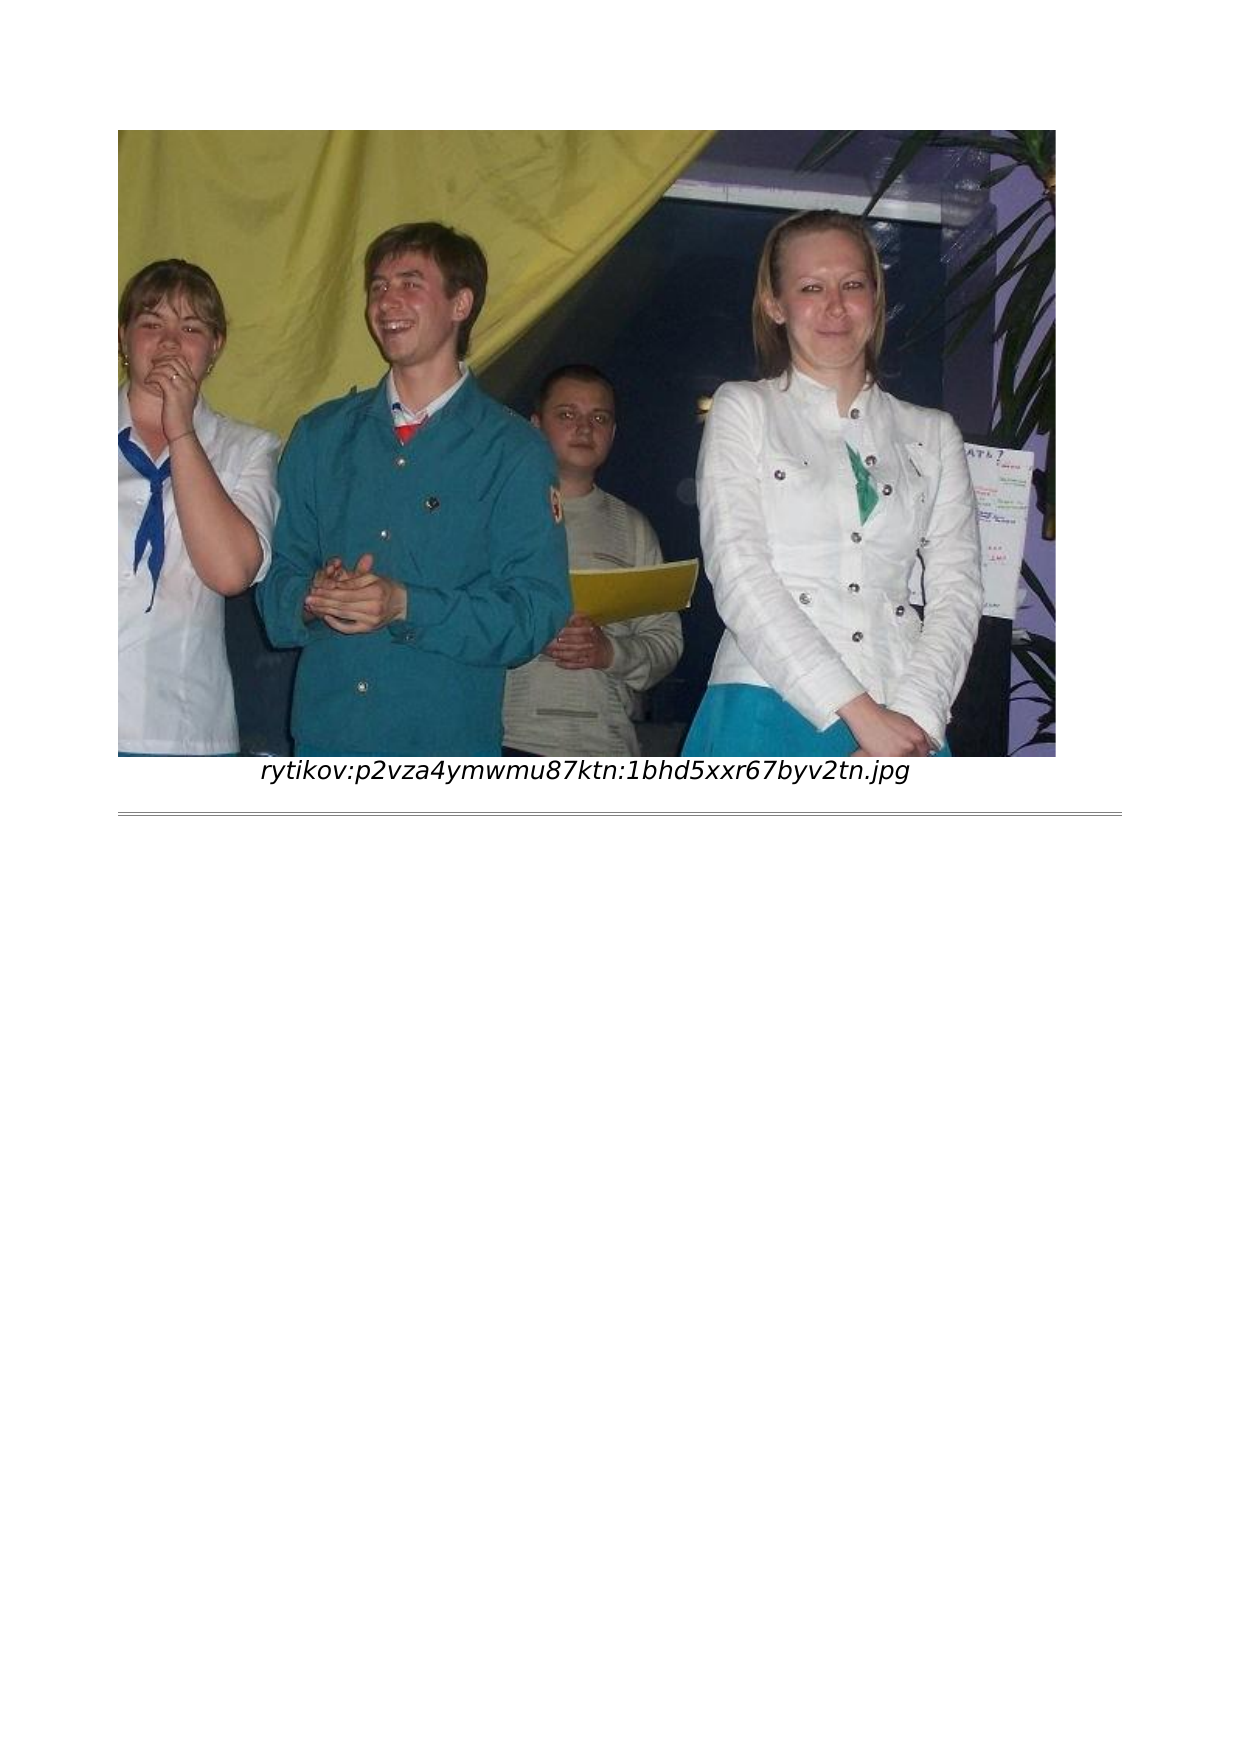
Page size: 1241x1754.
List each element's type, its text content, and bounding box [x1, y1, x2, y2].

picture [783, 743, 791, 757]
text rytikov:p2vza4ymwmu87ktn:1bhd5xxr67byv2tn.jpg [118, 757, 1056, 785]
picture [118, 130, 1056, 757]
picture [723, 744, 737, 757]
picture [786, 735, 814, 757]
picture [742, 729, 770, 757]
